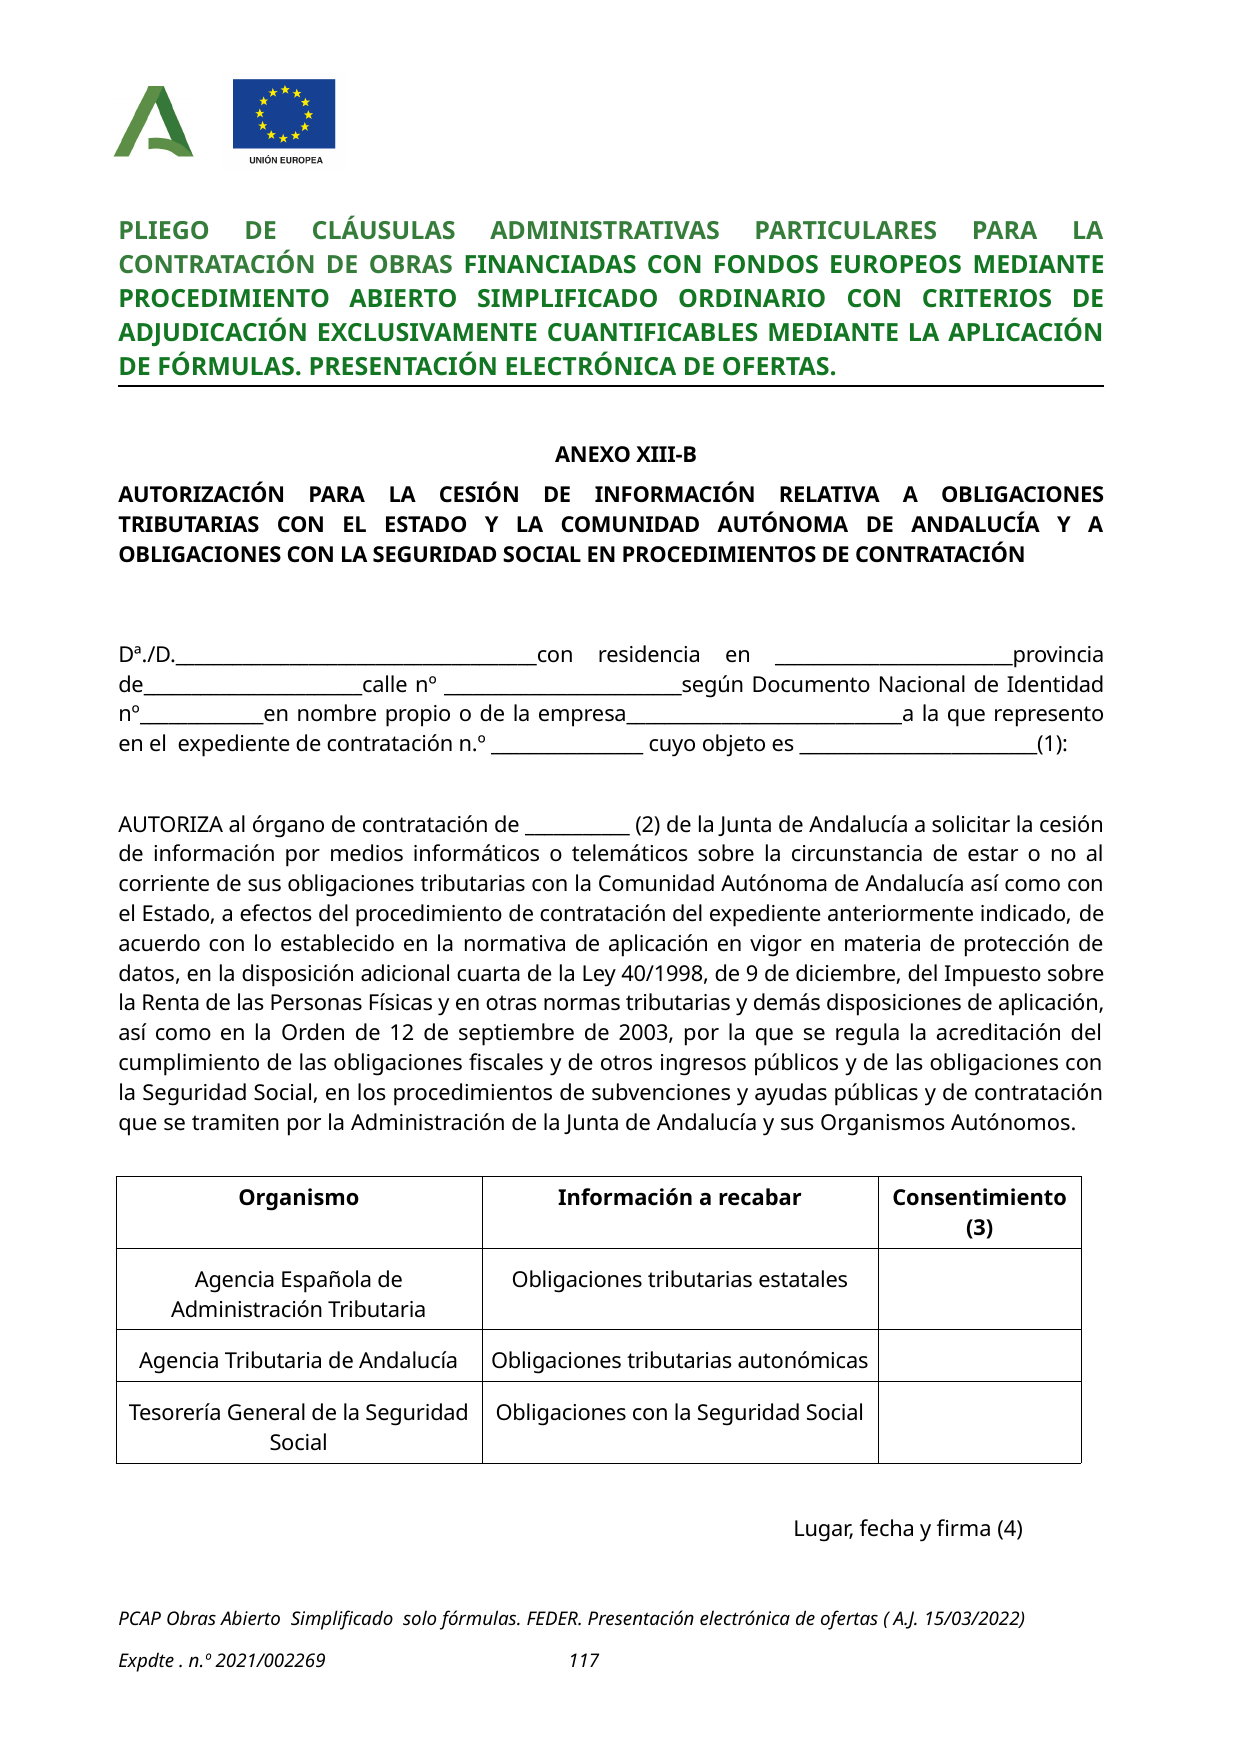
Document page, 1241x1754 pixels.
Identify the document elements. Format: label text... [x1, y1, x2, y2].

table_header Organismo [117, 1177, 482, 1248]
table_cell [879, 1330, 1081, 1381]
table_cell [879, 1249, 1081, 1329]
text AUTORIZACIÓN PARA LA CESIÓN DE INFORMACIÓN RELATIVA A OBLIGACIONES TRIBUTARIAS CON EL ESTADO Y LA COMUNIDAD AUTÓNOMA DE ANDALUCÍA Y A OBLIGACIONES CON LA SEGURIDAD SOCIAL EN PROCEDIMIENTOS DE CONTRATACIÓN [118, 479, 1104, 569]
table_cell Agencia Tributaria de Andalucía [117, 1330, 482, 1381]
table_cell Obligaciones tributarias estatales [483, 1249, 878, 1329]
picture [109, 81, 198, 161]
table_header Información a recabar [483, 1177, 878, 1248]
table_cell [879, 1382, 1081, 1462]
text AUTORIZA al órgano de contratación de ___________ (2) de la Junta de Andalucía a solicitar la cesión de información por medios informáticos o telemáticos sobre la circunstancia de estar o no al corriente de sus obligaciones tributarias con la Comunidad Autónoma de Andalucía así como con el Estado, a efectos del procedimiento de contratación del expediente anteriormente indicado, de acuerdo con lo establecido en la normativa de aplicación en vigor en materia de protección de datos, en la disposición adicional cuarta de la Ley 40/1998, de 9 de diciembre, del Impuesto sobre la Renta de las Personas Físicas y en otras normas tributarias y demás disposiciones de aplicación, así como en la Orden de 12 de septiembre de 2003, por la que se regula la acreditación del cumplimiento de las obligaciones fiscales y de otros ingresos públicos y de las obligaciones con la Seguridad Social, en los procedimientos de subvenciones y ayudas públicas y de contratación que se tramiten por la Administración de la Junta de Andalucía y sus Organismos Autónomos. [118, 808, 1104, 1136]
table_cell Obligaciones con la Seguridad Social [483, 1382, 878, 1462]
table_cell Agencia Española de Administración Tributaria [117, 1249, 482, 1329]
list PLIEGO DE CLÁUSULAS ADMINISTRATIVAS PARTICULARES PARA LA CONTRATACIÓN DE OBRAS FINANCIADAS CON FONDOS EUROPEOS MEDIANTE PROCEDIMIENTO ABIERTO SIMPLIFICADO ORDINARIO CON CRITERIOS DE ADJUDICACIÓN EXCLUSIVAMENTE CUANTIFICABLES MEDIANTE LA APLICACIÓN DE FÓRMULAS. PRESENTACIÓN ELECTRÓNICA DE OFERTAS. [118, 213, 1104, 385]
table_header Consentimiento (3) [879, 1177, 1081, 1248]
table_cell Obligaciones tributarias autonómicas [483, 1330, 878, 1381]
text Dª./D.______________________________________con residencia en _________________________provincia de_______________________calle nº _________________________según Documento Nacional de Identidad nº_____________en nombre propio o de la empresa_____________________________a la que represento en el expediente de contratación n.º ________________ cuyo objeto es _________________________(1): [118, 639, 1104, 758]
picture [221, 73, 347, 171]
text ANEXO XIII-B [148, 439, 1104, 469]
text Lugar, fecha y firma (4) [118, 1513, 1104, 1543]
table_cell Tesorería General de la Seguridad Social [117, 1382, 482, 1462]
